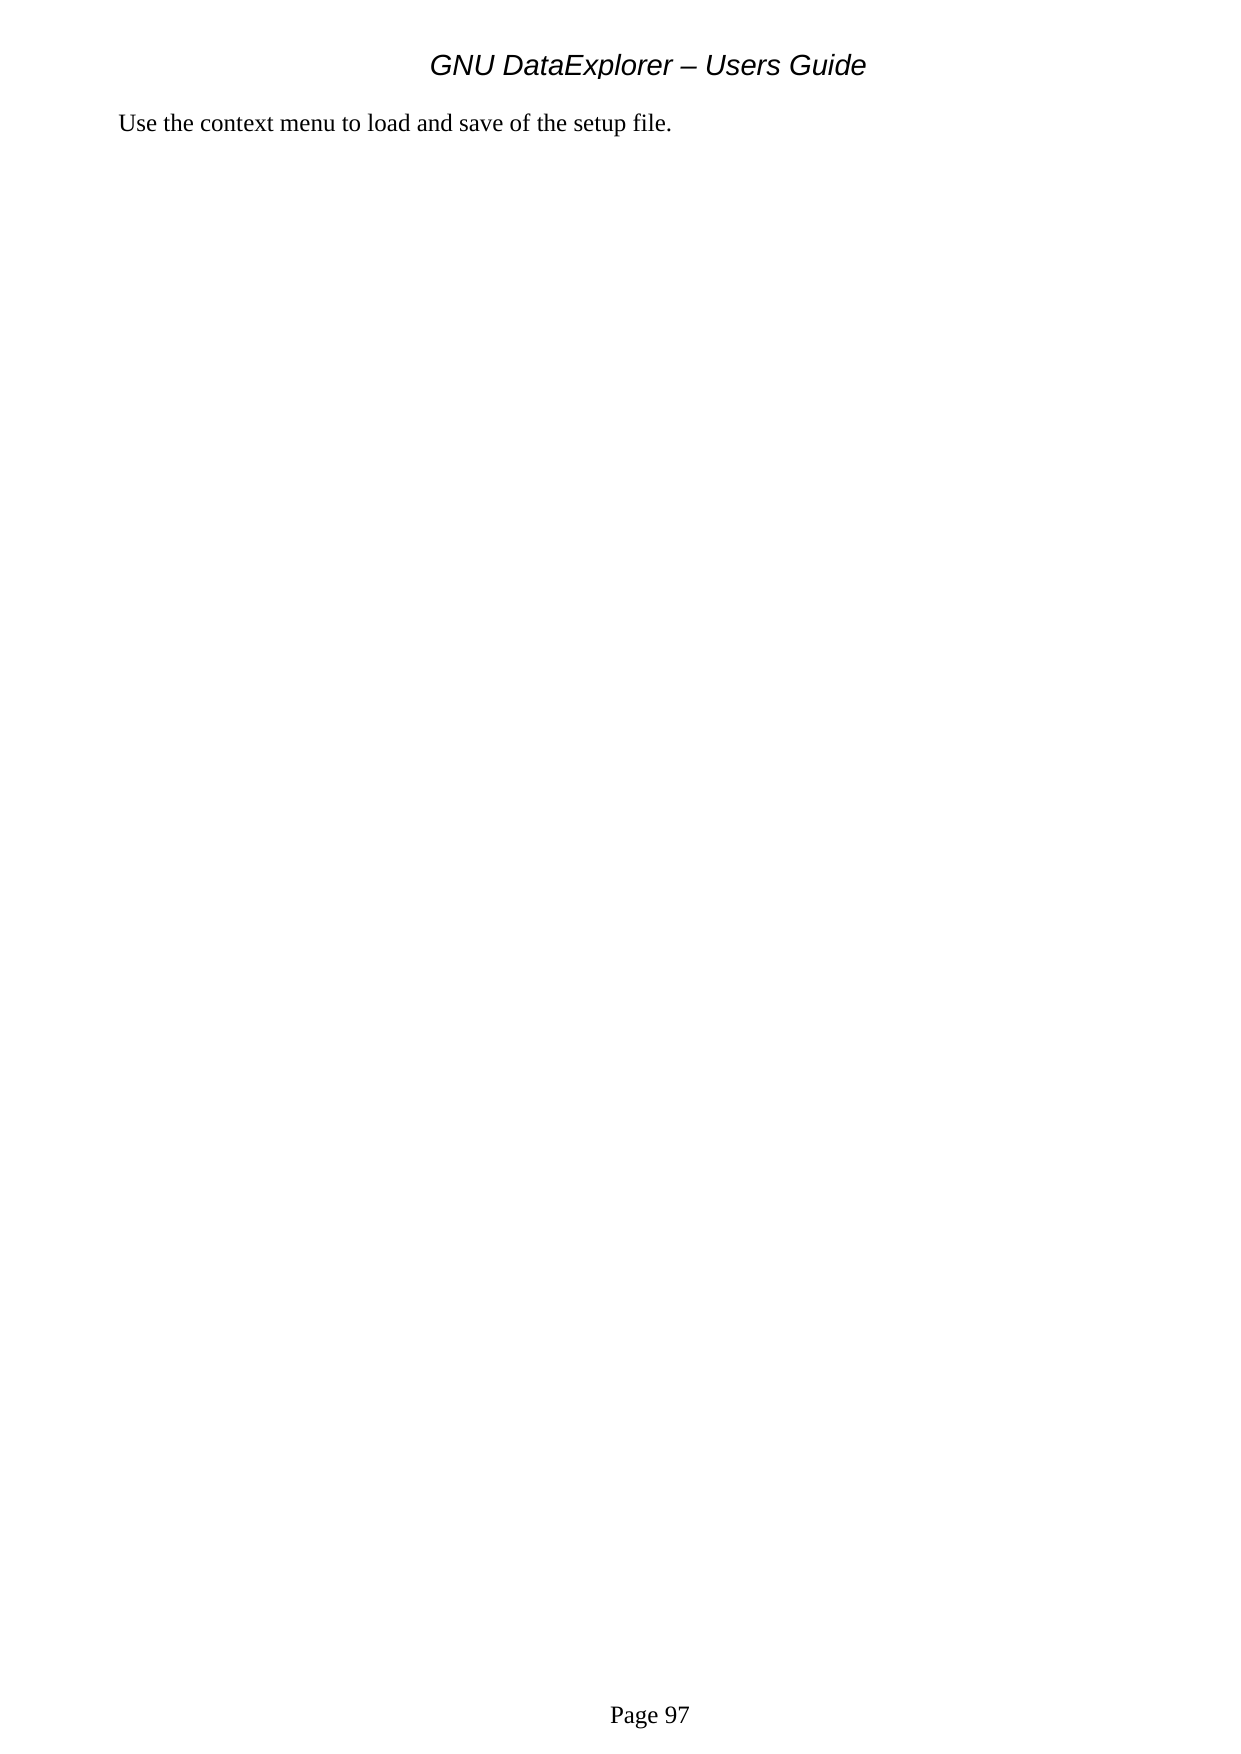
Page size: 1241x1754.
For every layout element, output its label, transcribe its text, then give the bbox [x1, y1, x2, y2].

text Use the context menu to load and save of the setup file. [118, 108, 1181, 137]
